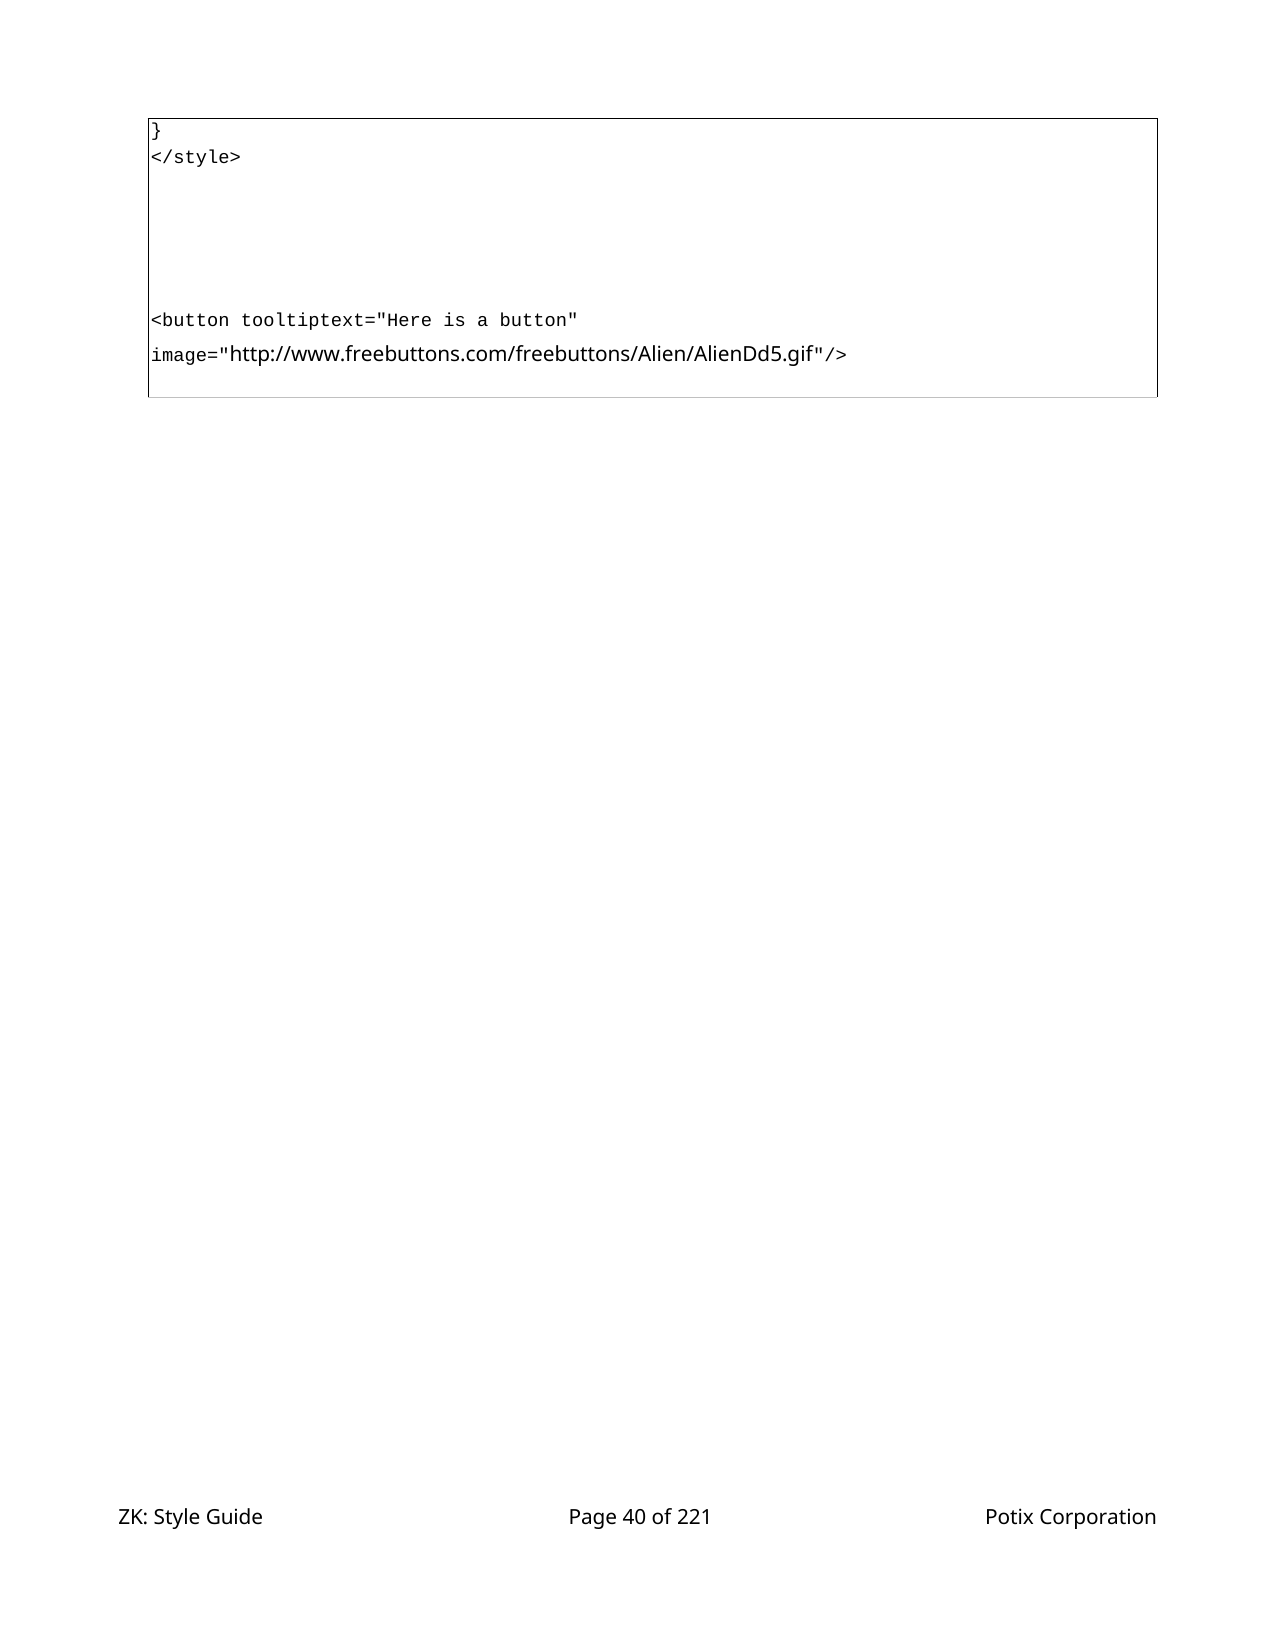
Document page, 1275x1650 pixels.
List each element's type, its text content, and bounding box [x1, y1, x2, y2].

text } </style> <button tooltiptext="Here is a button" image="http://www.freebuttons.com/freebuttons/Alien/AlienDd5.gif"/> [149, 119, 1157, 367]
